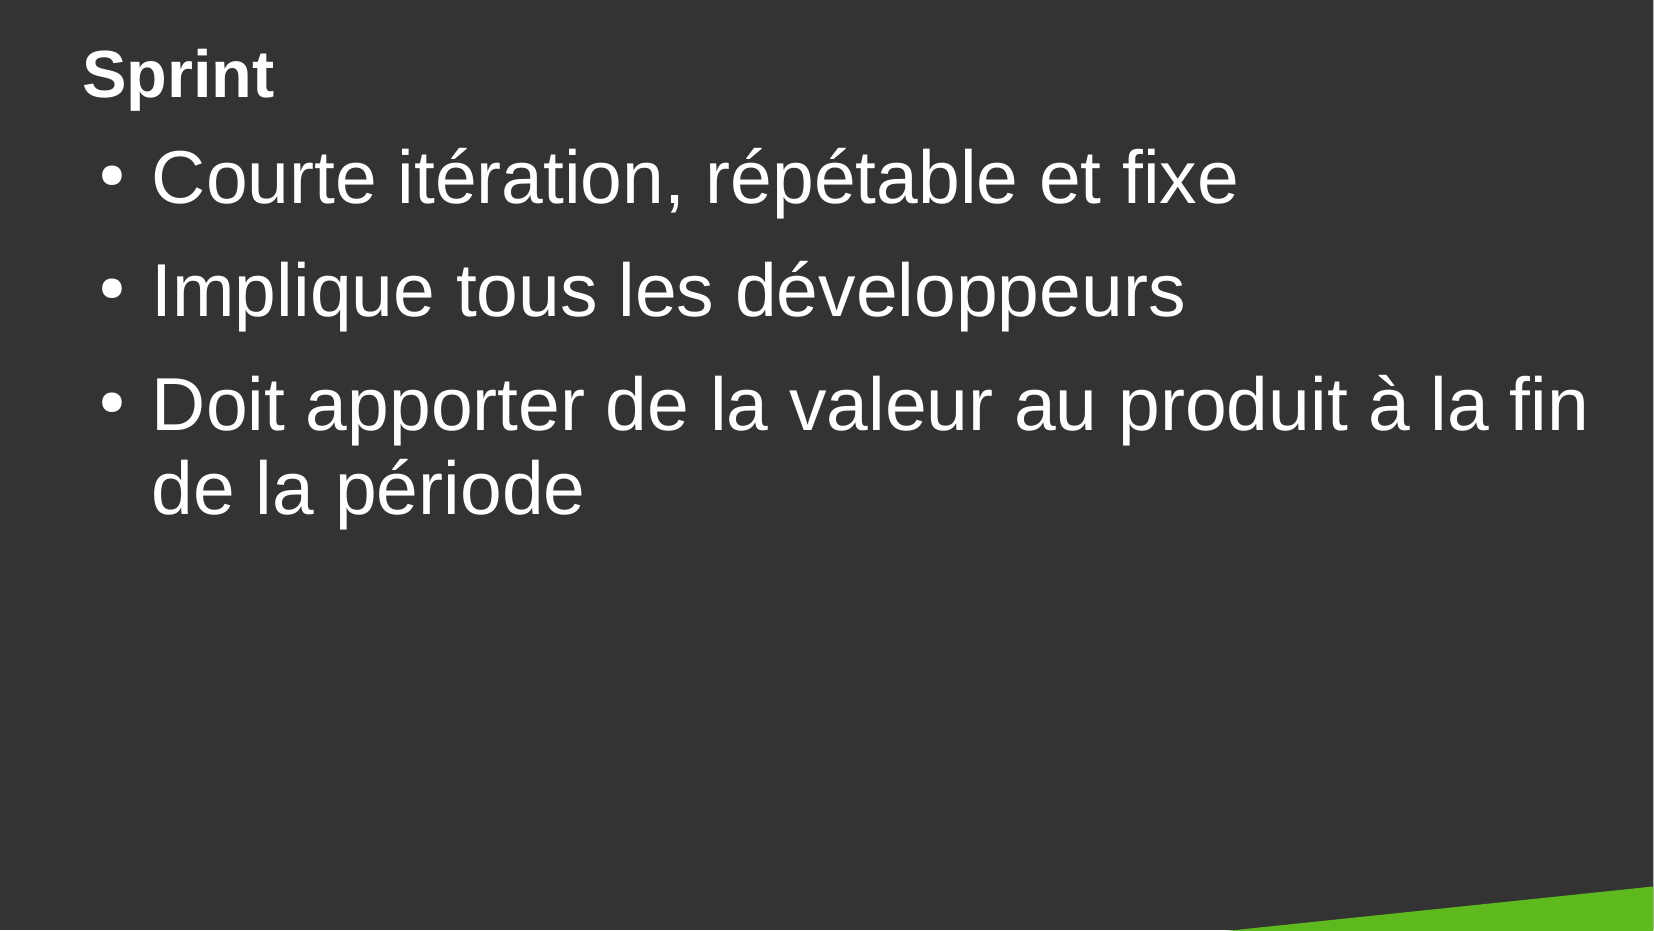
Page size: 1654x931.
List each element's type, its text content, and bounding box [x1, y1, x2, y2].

list Courte itération, répétable et fixe Implique tous les développeurs Doit apporter de la valeur au produit à la fin de la période [80, 135, 1620, 768]
text_box [1225, 886, 1654, 931]
title Sprint [82, 37, 1571, 122]
